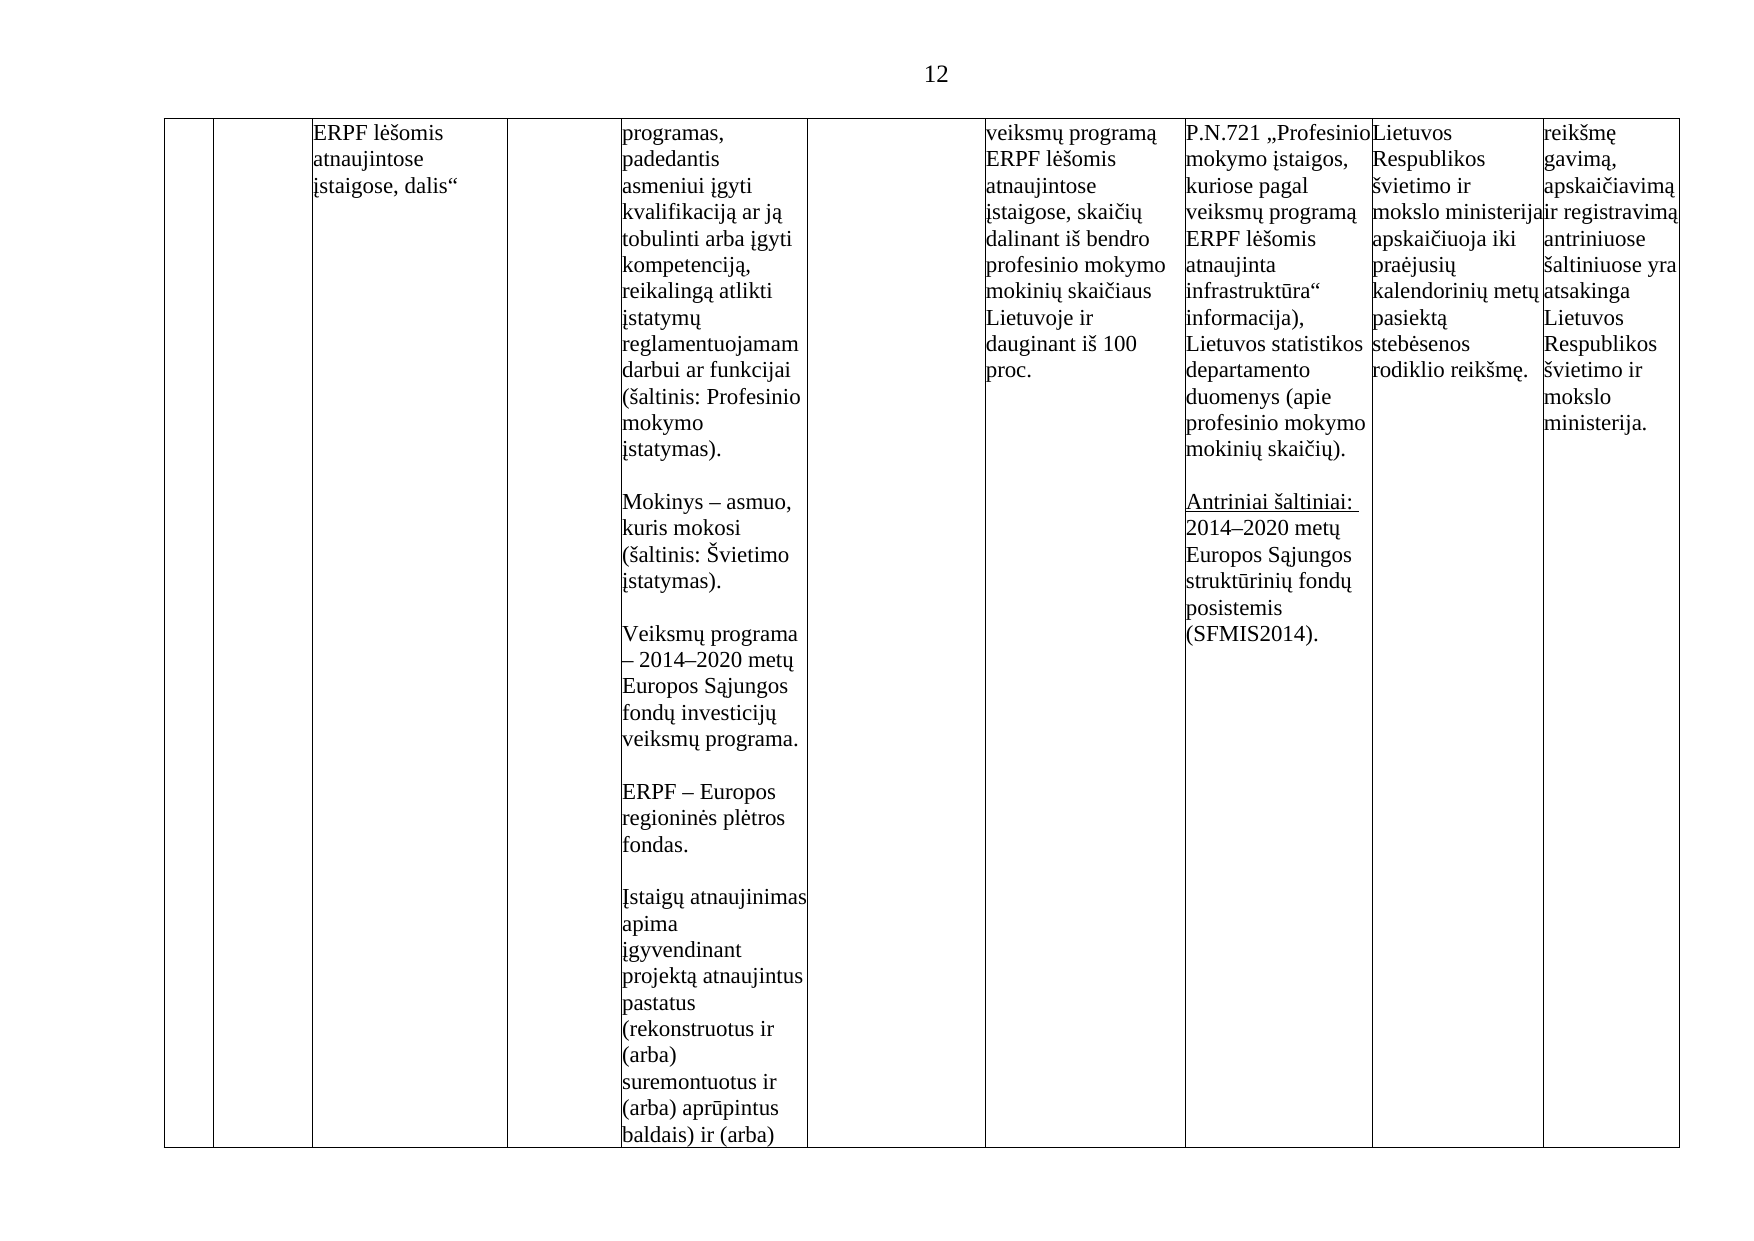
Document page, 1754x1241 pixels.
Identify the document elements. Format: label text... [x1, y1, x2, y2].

table_cell [808, 119, 985, 1147]
table_cell veiksmų programą ERPF lėšomis atnaujintose įstaigose, skaičių dalinant iš bendro profesinio mokymo mokinių skaičiaus Lietuvoje ir dauginant iš 100 proc. [986, 119, 1185, 1147]
table_cell [214, 119, 312, 1147]
table_cell ERPF lėšomis atnaujintose įstaigose, dalis“ [313, 119, 507, 1147]
table_cell Lietuvos Respublikos švietimo ir mokslo ministerija apskaičiuoja iki praėjusių kalendorinių metų pasiektą stebėsenos rodiklio reikšmę. [1373, 119, 1543, 1147]
table_cell [508, 119, 621, 1147]
table_cell [165, 119, 213, 1147]
table_cell P.N.721 „Profesinio mokymo įstaigos, kuriose pagal veiksmų programą ERPF lėšomis atnaujinta infrastruktūra“ informacija), Lietuvos statistikos departamento duomenys (apie profesinio mokymo mokinių skaičių). Antriniai šaltiniai: 2014–2020 metų Europos Sąjungos struktūrinių fondų posistemis (SFMIS2014). [1186, 119, 1372, 1147]
table_cell programas, padedantis asmeniui įgyti kvalifikaciją ar ją tobulinti arba įgyti kompetenciją, reikalingą atlikti įstatymų reglamentuojamam darbui ar funkcijai (šaltinis: Profesinio mokymo įstatymas). Mokinys – asmuo, kuris mokosi (šaltinis: Švietimo įstatymas). Veiksmų programa – 2014–2020 metų Europos Sąjungos fondų investicijų veiksmų programa. ERPF – Europos regioninės plėtros fondas. Įstaigų atnaujinimas apima įgyvendinant projektą atnaujintus pastatus (rekonstruotus ir (arba) suremontuotus ir (arba) aprūpintus baldais) ir (arba) [622, 119, 807, 1147]
table_cell reikšmę gavimą, apskaičiavimą ir registravimą antriniuose šaltiniuose yra atsakinga Lietuvos Respublikos švietimo ir mokslo ministerija. [1544, 119, 1679, 1147]
